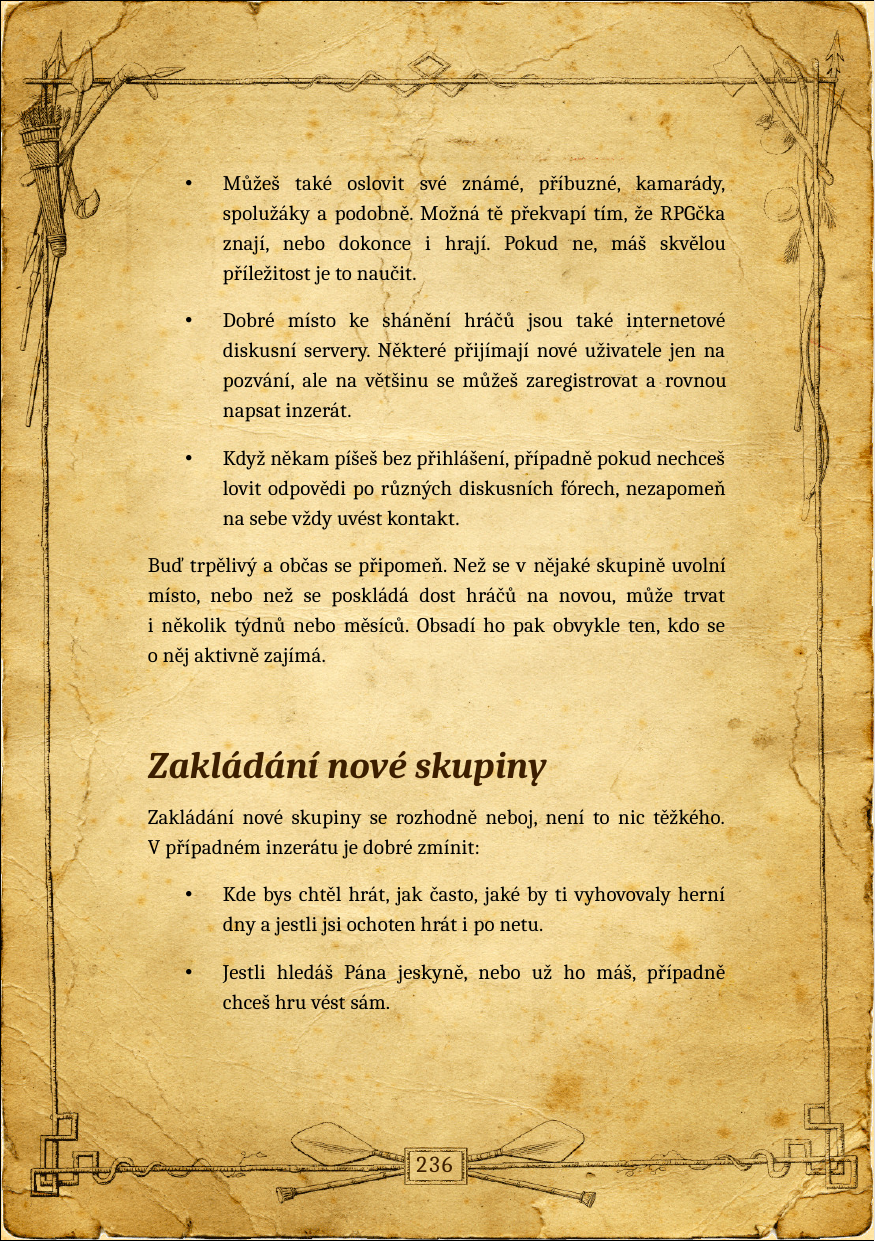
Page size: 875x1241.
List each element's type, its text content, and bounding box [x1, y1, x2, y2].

list Kde bys chtěl hrát, jak často, jaké by ti vyhovovaly herní dny a⁠ jestli jsi ochoten hrát i⁠ po netu. [185, 883, 726, 937]
list Jestli hledáš Pána jeskyně, nebo už ho máš, případně chceš hru vést sám. [185, 960, 726, 1014]
list Když někam píšeš bez přihlášení, případně pokud nechceš lovit odpovědi po různých diskusních fórech, nezapomeň na sebe vždy uvést kontakt. [185, 446, 726, 530]
list Můžeš také oslovit své známé, příbuzné, kamarády, spolužáky a⁠ podobně. Možná tě překvapí tím, že RPGčka znají, nebo dokonce i⁠ hrají. Pokud ne, máš skvělou příležitost je to naučit. [185, 172, 726, 285]
text Buď trpělivý a⁠ občas se připomeň. Než se v⁠ nějaké skupině uvolní místo, nebo než se poskládá dost hráčů na novou, může trvat i⁠ několik týdnů nebo měsíců. Obsadí ho pak obvykle ten, kdo se o⁠ něj aktivně zajímá. [148, 554, 726, 697]
picture [1, 1, 874, 1240]
text Zakládání nové skupiny se rozhodně neboj, není to nic těžkého. V⁠ případném inzerátu je dobré zmínit: [148, 805, 726, 859]
list Dobré místo ke shánění hráčů jsou také internetové diskusní servery. Některé přijímají nové uživatele jen na pozvání, ale na většinu se můžeš zaregistrovat a⁠ rovnou napsat inzerát. [185, 309, 726, 423]
subtitle Zakládání nové skupiny [148, 744, 726, 788]
